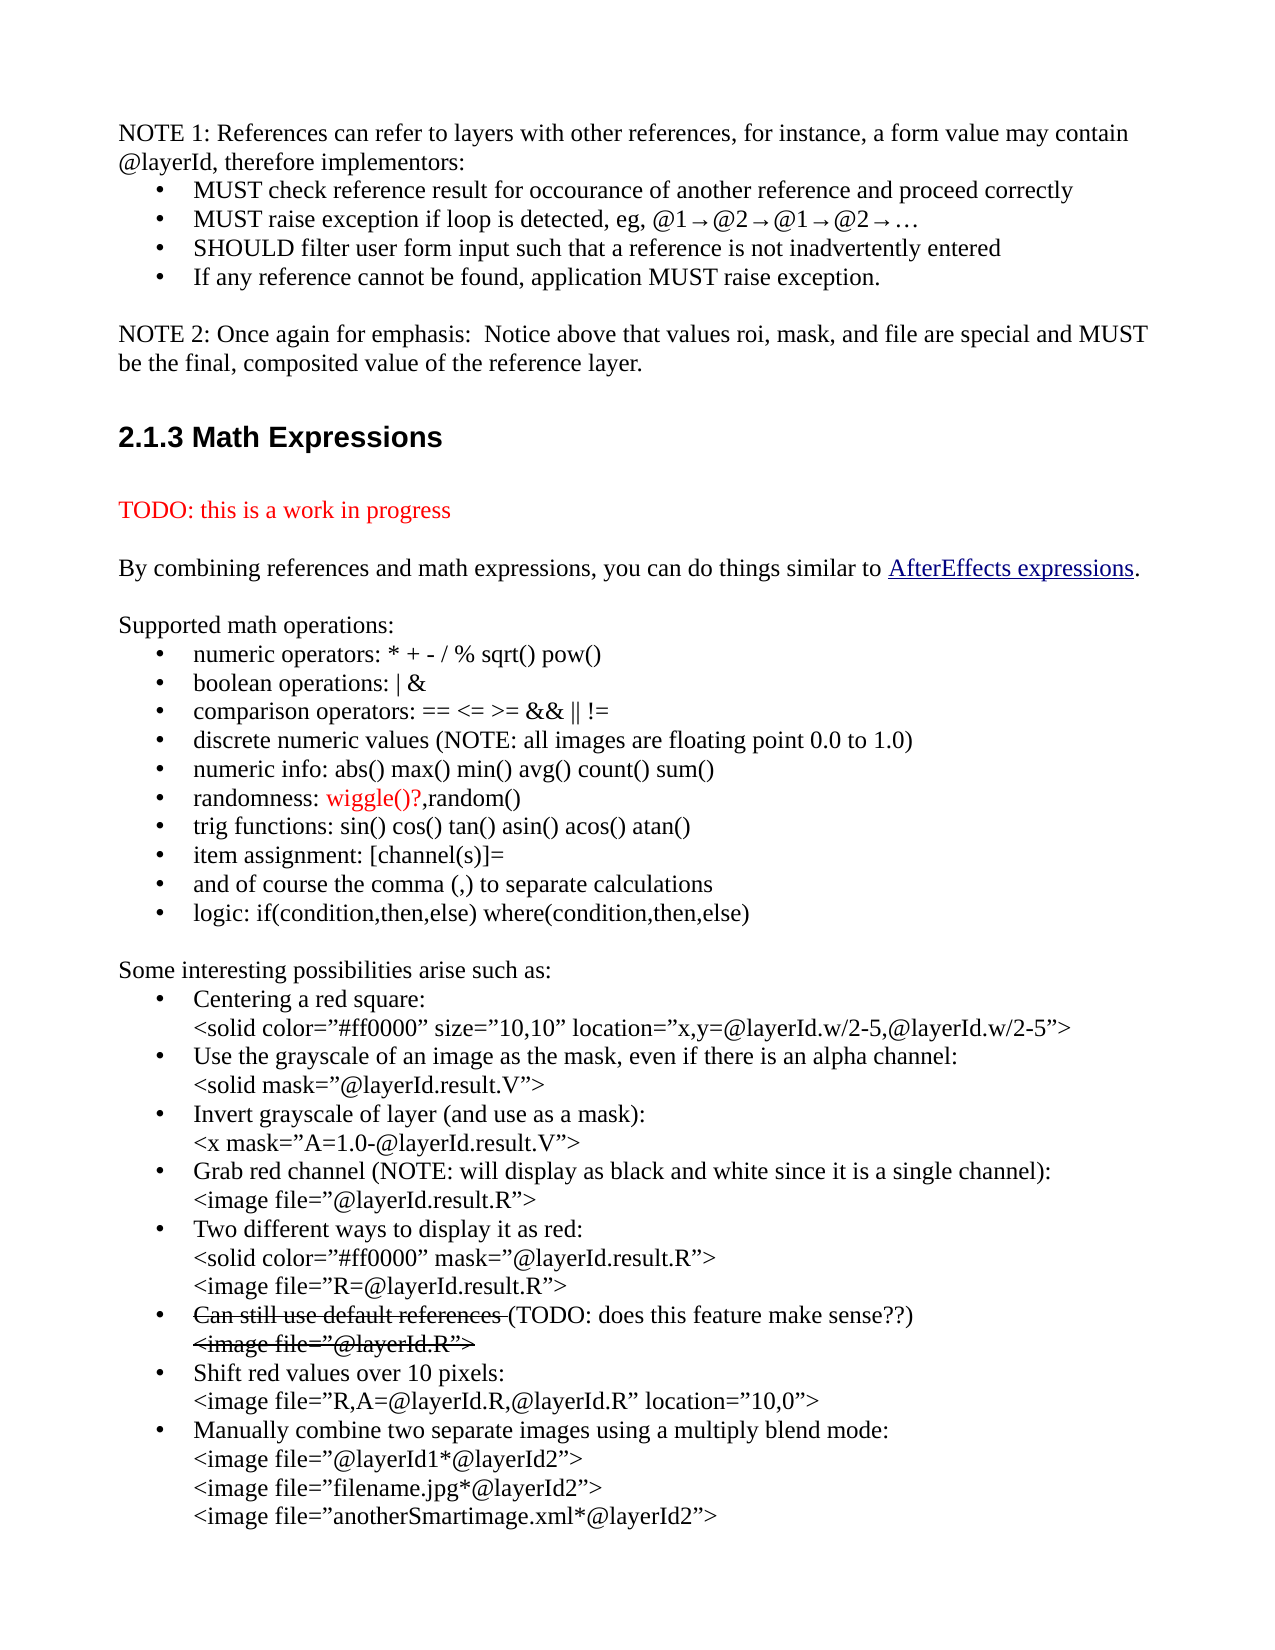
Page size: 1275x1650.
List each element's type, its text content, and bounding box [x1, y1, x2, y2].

list Two different ways to display it as red: <solid color=”#ff0000” mask=”@layerId.result.R”> <image file=”R=@layerId.result.R”> [156, 1214, 1157, 1300]
list MUST raise exception if loop is detected, eg, @1→@2→@1→@2→… [156, 204, 1157, 233]
text NOTE 1: References can refer to layers with other references, for instance, a form value may contain @layerId, therefore implementors: [118, 118, 1157, 176]
list Grab red channel (NOTE: will display as black and white since it is a single channel): <image file=”@layerId.result.R”> [156, 1156, 1157, 1214]
list Use the grayscale of an image as the mask, even if there is an alpha channel: <solid mask=”@layerId.result.V”> [156, 1041, 1157, 1099]
list numeric operators: * + - / % sqrt() pow() [156, 639, 1157, 668]
text NOTE 2: Once again for emphasis: Notice above that values roi, mask, and file are special and MUST be the final, composited value of the reference layer. [118, 319, 1157, 377]
list If any reference cannot be found, application MUST raise exception. [156, 262, 1157, 291]
text TODO: this is a work in progress [118, 495, 1157, 524]
subtitle 2.1.3 Math Expressions [118, 420, 1157, 454]
list comparison operators: == <= >= && || != [156, 696, 1157, 725]
list discrete numeric values (NOTE: all images are floating point 0.0 to 1.0) [156, 725, 1157, 754]
list Shift red values over 10 pixels: <image file=”R,A=@layerId.R,@layerId.R” location=”10,0”> [156, 1358, 1157, 1415]
list and of course the comma (,) to separate calculations [156, 869, 1157, 898]
list Centering a red square: <solid color=”#ff0000” size=”10,10” location=”x,y=@layerId.w/2-5,@layerId.w/2-5”> [156, 984, 1157, 1041]
text Supported math operations: [118, 610, 1157, 639]
text Some interesting possibilities arise such as: [118, 955, 1157, 984]
list MUST check reference result for occourance of another reference and proceed correctly [156, 176, 1157, 204]
list Invert grayscale of layer (and use as a mask): <x mask=”A=1.0-@layerId.result.V”> [156, 1099, 1157, 1156]
list numeric info: abs() max() min() avg() count() sum() [156, 754, 1157, 783]
list randomness: wiggle()?,random() [156, 783, 1157, 811]
text By combining references and math expressions, you can do things similar to AfterEffects expressions. [118, 553, 1157, 581]
list trig functions: sin() cos() tan() asin() acos() atan() [156, 811, 1157, 840]
list boolean operations: | & [156, 668, 1157, 696]
list item assignment: [channel(s)]= [156, 840, 1157, 869]
list Manually combine two separate images using a multiply blend mode: <image file=”@layerId1*@layerId2”> <image file=”filename.jpg*@layerId2”> <image file=”anotherSmartimage.xml*@layerId2”> [156, 1415, 1157, 1530]
list Can still use default references (TODO: does this feature make sense??) <image file=”@layerId.R”> [156, 1300, 1157, 1358]
list logic: if(condition,then,else) where(condition,then,else) [156, 898, 1157, 926]
list SHOULD filter user form input such that a reference is not inadvertently entered [156, 233, 1157, 262]
